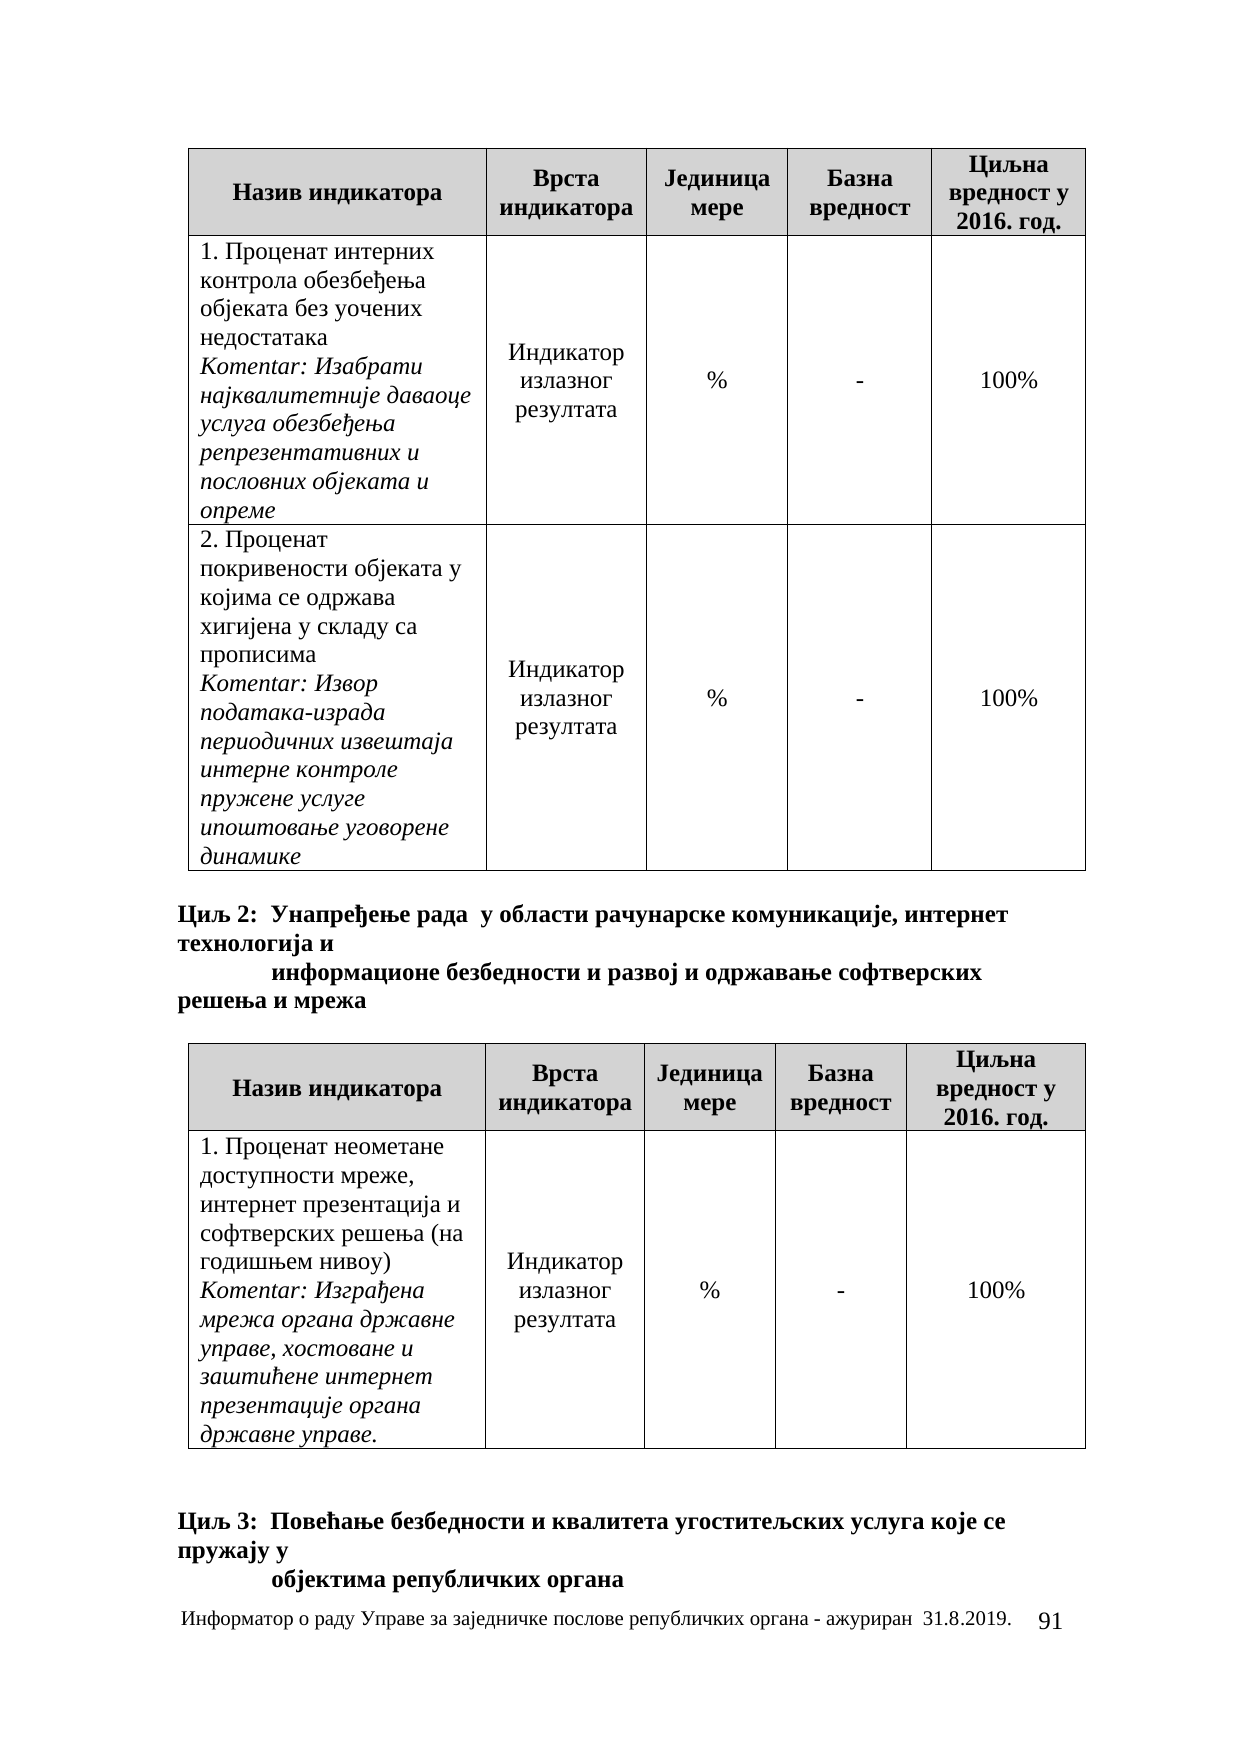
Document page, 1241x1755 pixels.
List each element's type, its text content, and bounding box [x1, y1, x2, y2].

table_header Базна вредност [776, 1044, 906, 1130]
table_header Врста индикатора [487, 149, 646, 235]
table_header Назив индикатора [189, 149, 486, 235]
table_cell 100% [907, 1131, 1085, 1448]
table_cell Индикатор излазног резултата [487, 525, 646, 869]
table_cell - [776, 1131, 906, 1448]
table_cell 100% [932, 525, 1085, 869]
table_header Базна вредност [788, 149, 931, 235]
table_cell Индикатор излазног резултата [487, 236, 646, 523]
table_header Циљна вредност у 2016. год. [907, 1044, 1085, 1130]
text објектима републичких органа [177, 1564, 1063, 1592]
table_header Јединица мере [647, 149, 787, 235]
table_header Јединица мере [645, 1044, 775, 1130]
text информационе безбедности и развој и одржавање софтверских решења и мрежа [177, 957, 1063, 1014]
table_cell - [788, 525, 931, 869]
table_cell Индикатор излазног резултата [486, 1131, 644, 1448]
table_cell 100% [932, 236, 1085, 523]
text Циљ 3: Повећање безбедности и квалитета угоститељских услуга које се пружају у [177, 1506, 1063, 1564]
table_cell 1. Проценат неометане доступности мреже, интернет презентација и софтверских решења (на годишњем нивоу) Komentar: Изграђена мрежа органа државне управе, хостоване и заштићене интернет презентације органа државне управе. [189, 1131, 485, 1448]
table_cell % [647, 236, 787, 523]
table_header Циљна вредност у 2016. год. [932, 149, 1085, 235]
table_header Назив индикатора [189, 1044, 485, 1130]
table_header Врста индикатора [486, 1044, 644, 1130]
table_cell % [645, 1131, 775, 1448]
table_cell - [788, 236, 931, 523]
table_cell % [647, 525, 787, 869]
text Циљ 2: Унапређење рада у области рачунарске комуникације, интернет технологија и [177, 899, 1063, 957]
table_cell 1. Проценат интерних контрола обезбеђења објеката без уочених недостатака Komentar: Изабрати најквалитетније даваоце услуга обезбеђења репрезентативних и пословних објеката и опреме [189, 236, 486, 523]
table_cell 2. Проценат покривености објеката у којима се одржава хигијена у складу са прописима Komentar: Извор података-израда периодичних извештаја интерне контроле пружене услуге ипоштовање уговорене динамике [189, 525, 486, 869]
